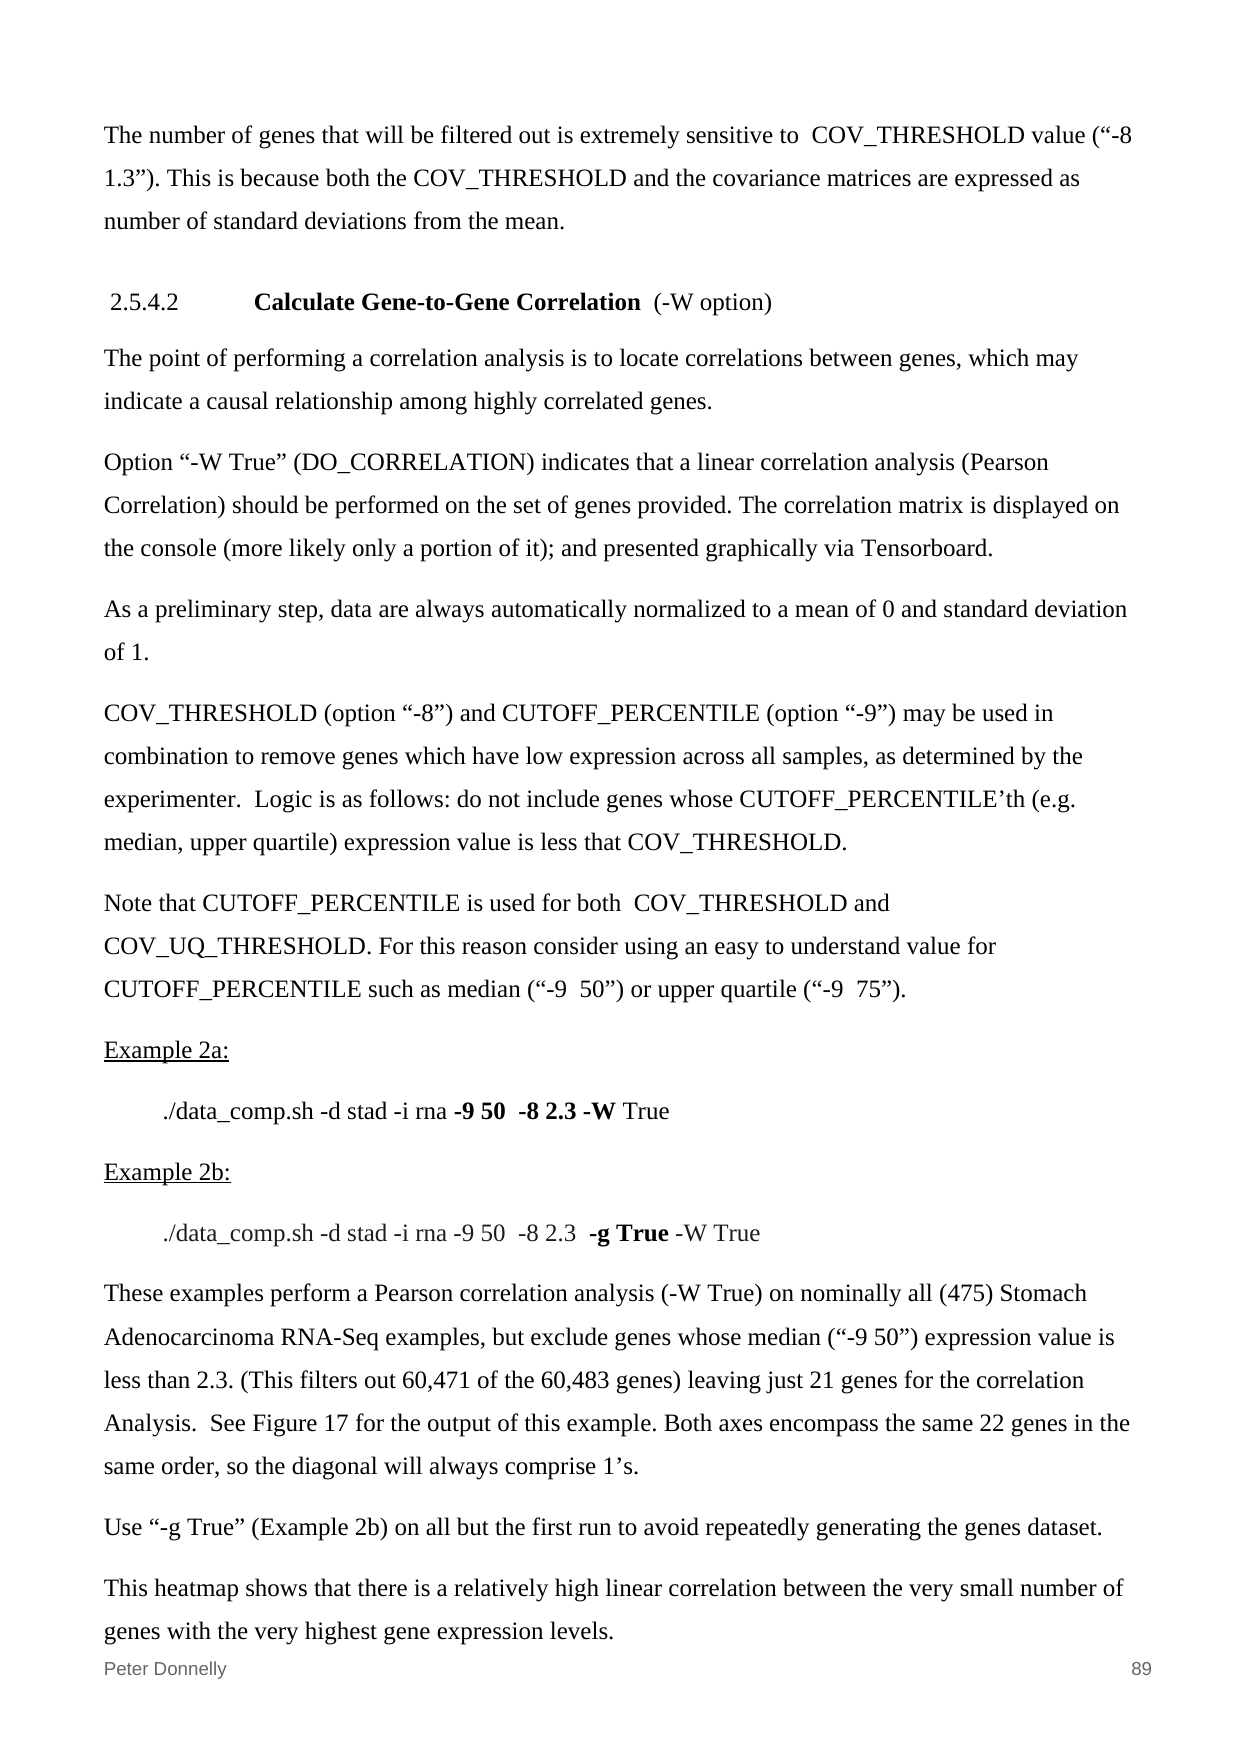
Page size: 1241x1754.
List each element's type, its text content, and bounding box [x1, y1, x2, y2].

text Option “-W True” (DO_CORRELATION) indicates that a linear correlation analysis (Pearson Correlation) should be performed on the set of genes provided. The correlation matrix is displayed on the console (more likely only a portion of it); and presented graphically via Tensorboard. [103, 447, 1146, 562]
text The point of performing a correlation analysis is to locate correlations between genes, which may indicate a causal relationship among highly correlated genes. [103, 343, 1146, 415]
text Example 2b: [103, 1157, 1146, 1186]
text ./data_comp.sh -d stad -i rna -9 50 -8 2.3 -W True [162, 1096, 1146, 1125]
text This heatmap shows that there is a relatively high linear correlation between the very small number of genes with the very highest gene expression levels. [103, 1573, 1146, 1644]
text COV_THRESHOLD (option “-8”) and CUTOFF_PERCENTILE (option “-9”) may be used in combination to remove genes which have low expression across all samples, as determined by the experimenter. Logic is as follows: do not include genes whose CUTOFF_PERCENTILE’th (e.g. median, upper quartile) expression value is less that COV_THRESHOLD. [103, 698, 1146, 856]
text Example 2a: [103, 1035, 1146, 1064]
text Note that CUTOFF_PERCENTILE is used for both COV_THRESHOLD and COV_UQ_THRESHOLD. For this reason consider using an easy to understand value for CUTOFF_PERCENTILE such as median (“-9 50”) or upper quartile (“-9 75”). [103, 888, 1146, 1003]
text These examples perform a Pearson correlation analysis (-W True) on nominally all (475) Stomach Adenocarcinoma RNA-Seq examples, but exclude genes whose median (“-9 50”) expression value is less than 2.3. (This filters out 60,471 of the 60,483 genes) leaving just 21 genes for the correlation Analysis. See Figure 17 for the output of this example. Both axes encompass the same 22 genes in the same order, so the diagonal will always comprise 1’s. [103, 1278, 1146, 1480]
subtitle Calculate Gene-to-Gene Correlation (-W option) [103, 287, 1146, 316]
text As a preliminary step, data are always automatically normalized to a mean of 0 and standard deviation of 1. [103, 594, 1146, 666]
text The number of genes that will be filtered out is extremely sensitive to COV_THRESHOLD value (“-8 1.3”). This is because both the COV_THRESHOLD and the covariance matrices are expressed as number of standard deviations from the mean. [103, 120, 1146, 235]
text ./data_comp.sh -d stad -i rna -9 50 -8 2.3 -g True -W True [162, 1218, 1146, 1246]
text Use “-g True” (Example 2b) on all but the first run to avoid repeatedly generating the genes dataset. [103, 1512, 1146, 1541]
